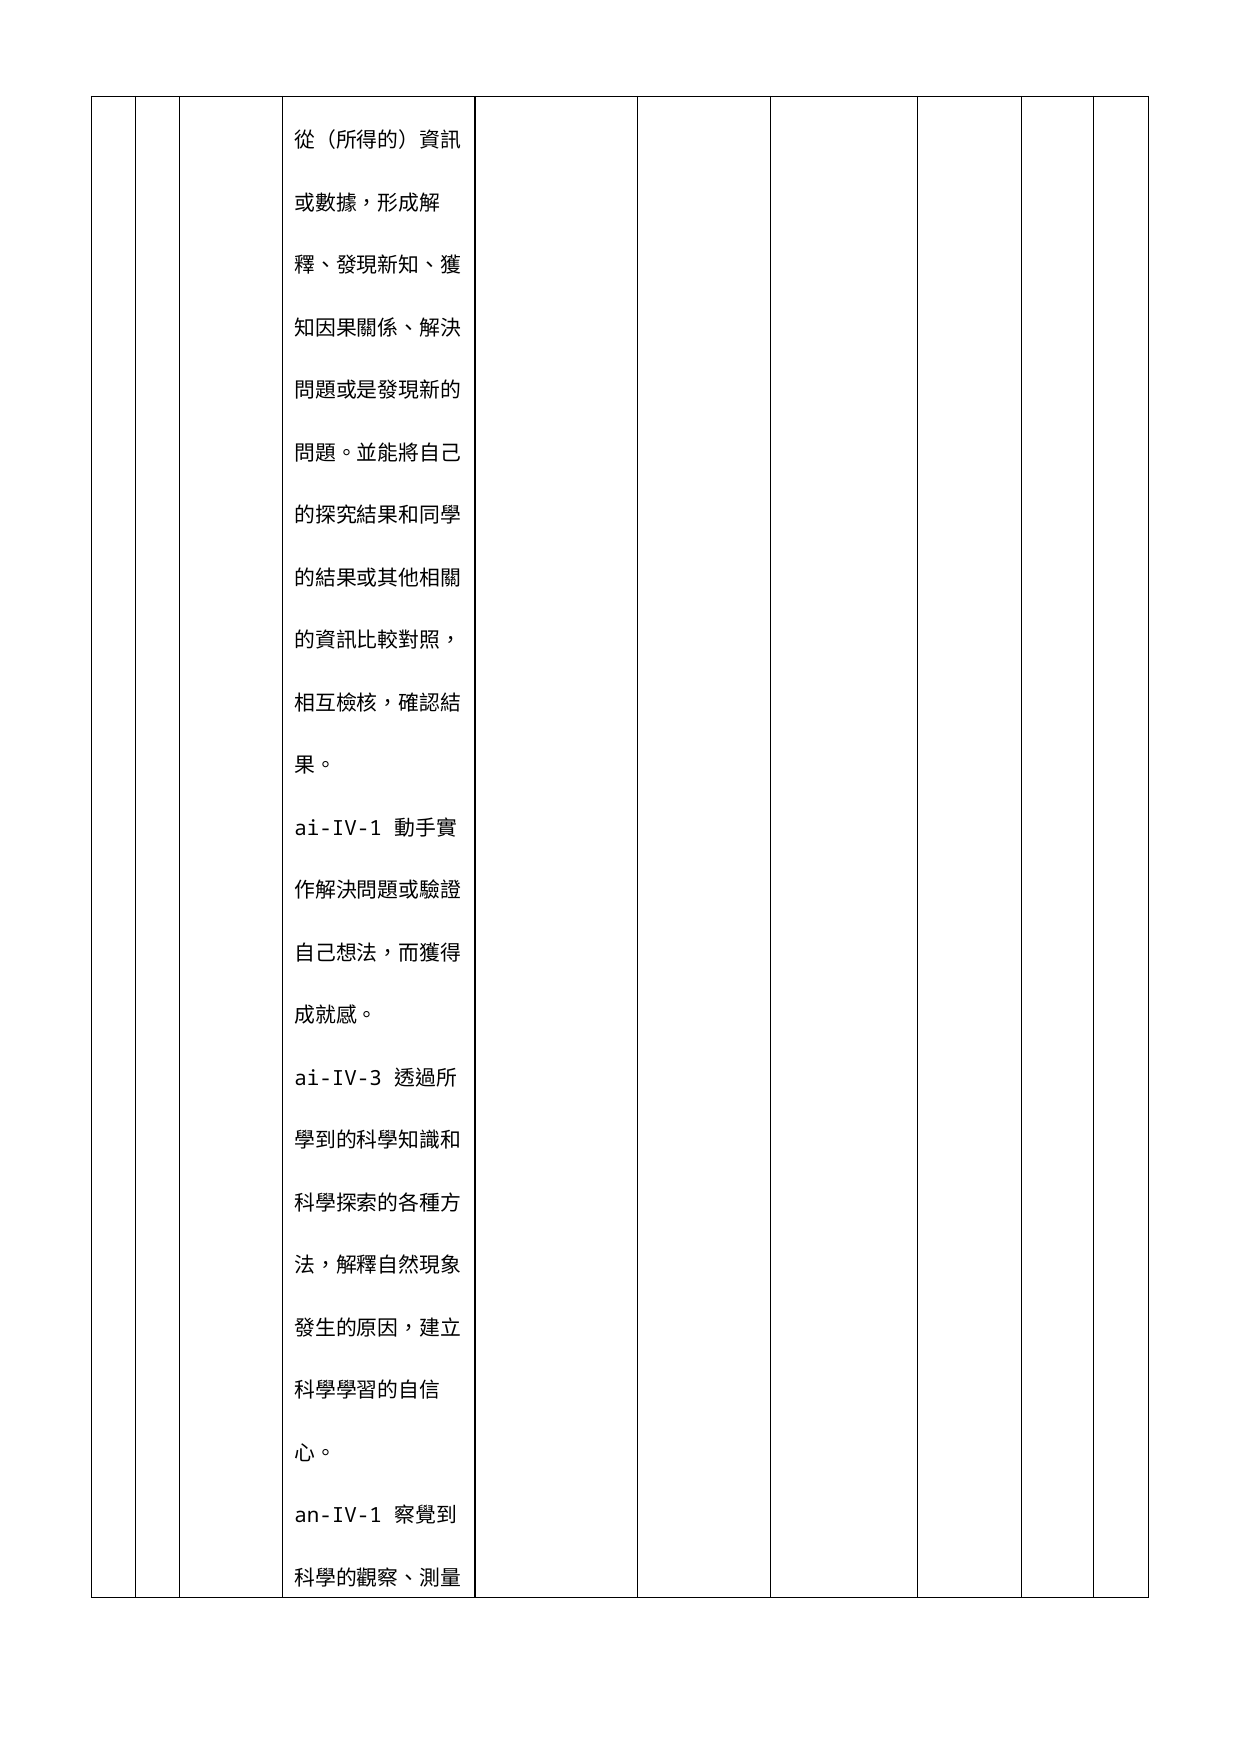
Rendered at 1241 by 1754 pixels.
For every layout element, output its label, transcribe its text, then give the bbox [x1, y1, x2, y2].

table_cell [638, 97, 770, 1597]
table_cell [1094, 97, 1148, 1597]
table_cell [92, 97, 135, 1597]
table_cell [1022, 97, 1093, 1597]
table_cell [136, 97, 179, 1597]
table_cell [476, 97, 637, 1597]
table_cell 從（所得的）資訊或數據，形成解釋、發現新知、獲知因果關係、解決問題或是發現新的問題。並能將自己的探究結果和同學的結果或其他相關的資訊比較對照，相互檢核，確認結果。 ai-IV-1 動手實作解決問題或驗證自己想法，而獲得成就感。 ai-IV-3 透過所學到的科學知識和科學探索的各種方法，解釋自然現象發生的原因，建立科學學習的自信心。 an-IV-1 察覺到科學的觀察、測量 [283, 97, 474, 1597]
table_cell [918, 97, 1021, 1597]
table_cell [771, 97, 917, 1597]
table_cell [180, 97, 282, 1597]
